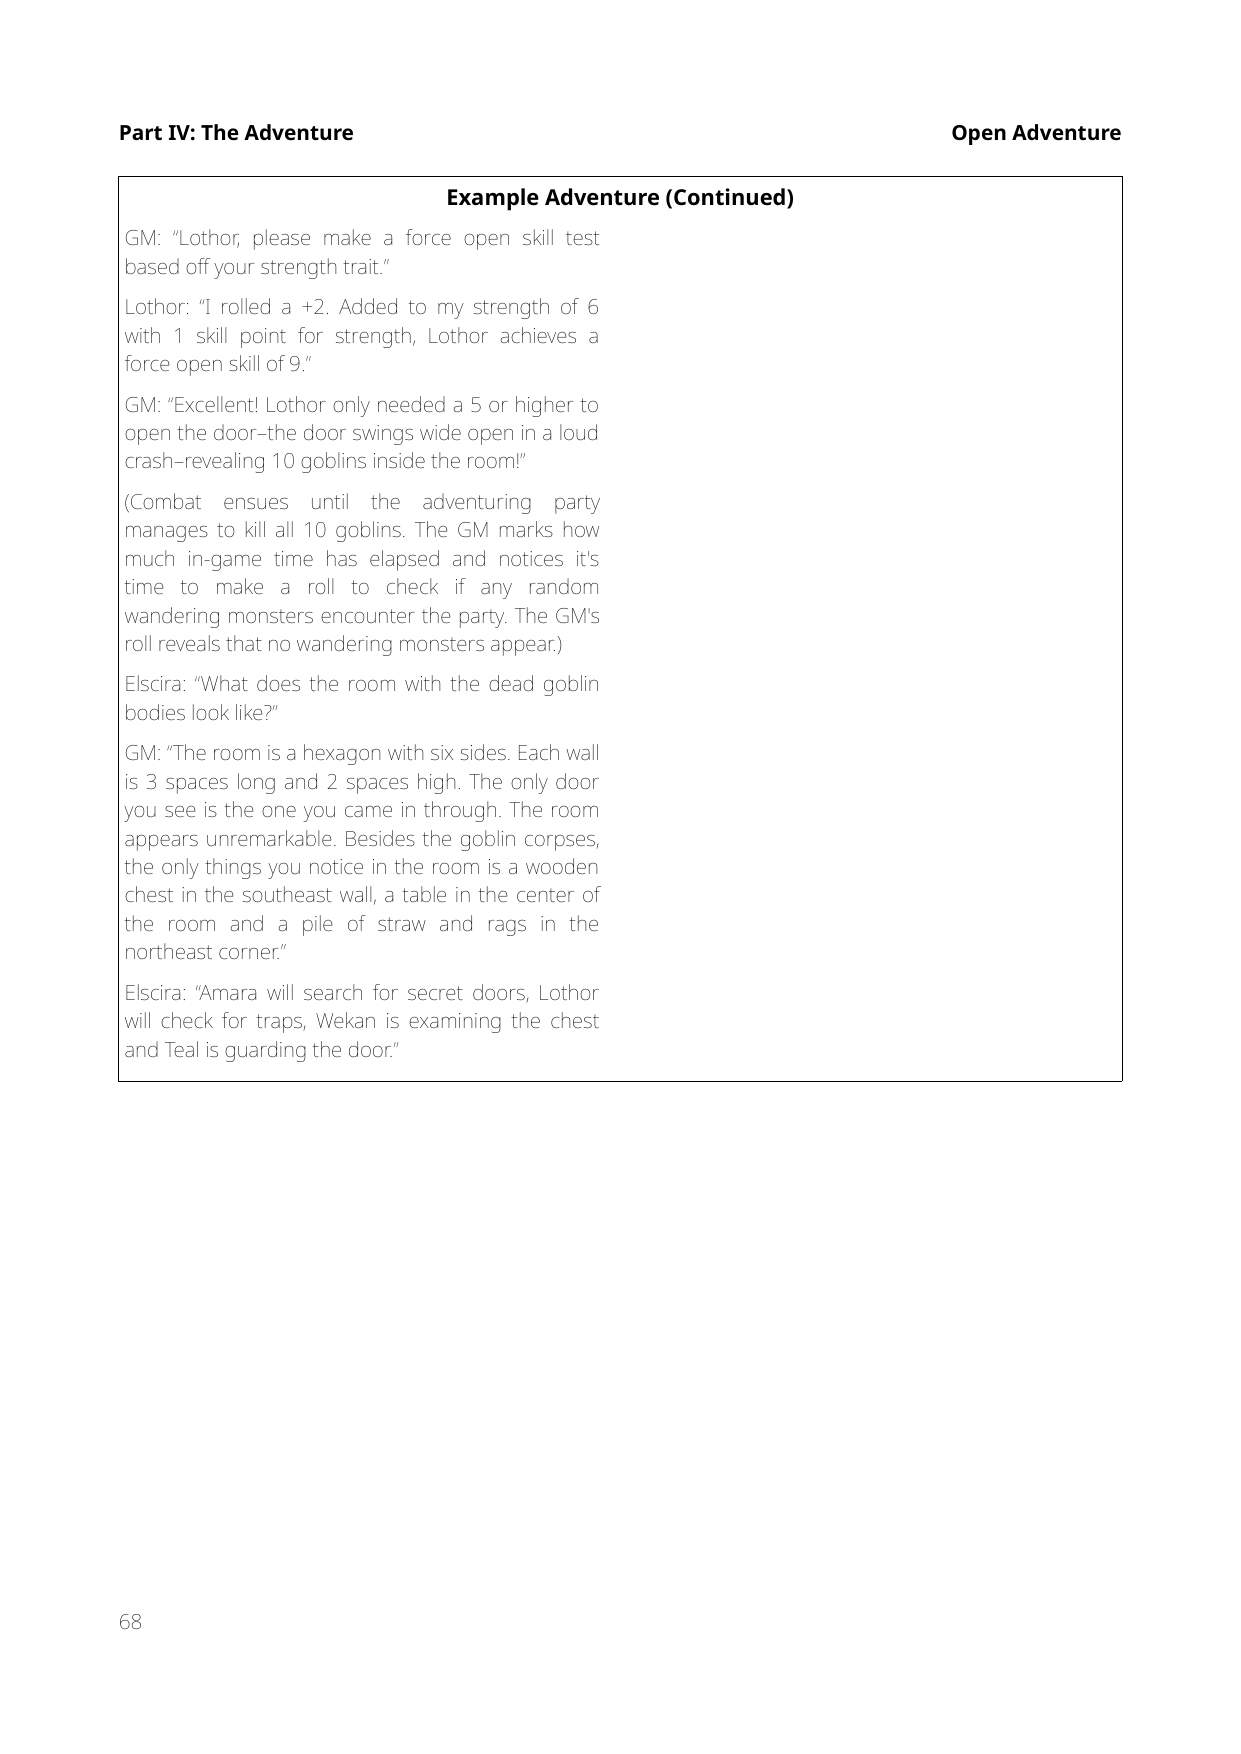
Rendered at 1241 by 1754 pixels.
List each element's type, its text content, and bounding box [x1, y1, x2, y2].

table_cell [1103, 218, 1122, 1081]
table_header Example Adventure (Continued) [119, 177, 1122, 218]
table_cell GM: “Lothor, please make a force open skill test based off your strength trait.” Lothor: “I rolled a +2. Added to my strength of 6 with 1 skill point for strength, Lothor achieves a force open skill of 9.” GM: “Excellent! Lothor only needed a 5 or higher to open the door–the door swings wide open in a loud crash–revealing 10 goblins inside the room!” (Combat ensues until the adventuring party manages to kill all 10 goblins. The GM marks how much in-game time has elapsed and notices it's time to make a roll to check if any random wandering monsters encounter the party. The GM's roll reveals that no wandering monsters appear.) Elscira: “What does the room with the dead goblin bodies look like?” GM: “The room is a hexagon with six sides. Each wall is 3 spaces long and 2 spaces high. The only door you see is the one you came in through. The room appears unremarkable. Besides the goblin corpses, the only things you notice in the room is a wooden chest in the southeast wall, a table in the center of the room and a pile of straw and rags in the northeast corner.” Elscira: “Amara will search for secret doors, Lothor will check for traps, Wekan is examining the chest and Teal is guarding the door.” [119, 218, 606, 1081]
table_cell [606, 218, 634, 1081]
table_cell [634, 218, 1103, 1081]
